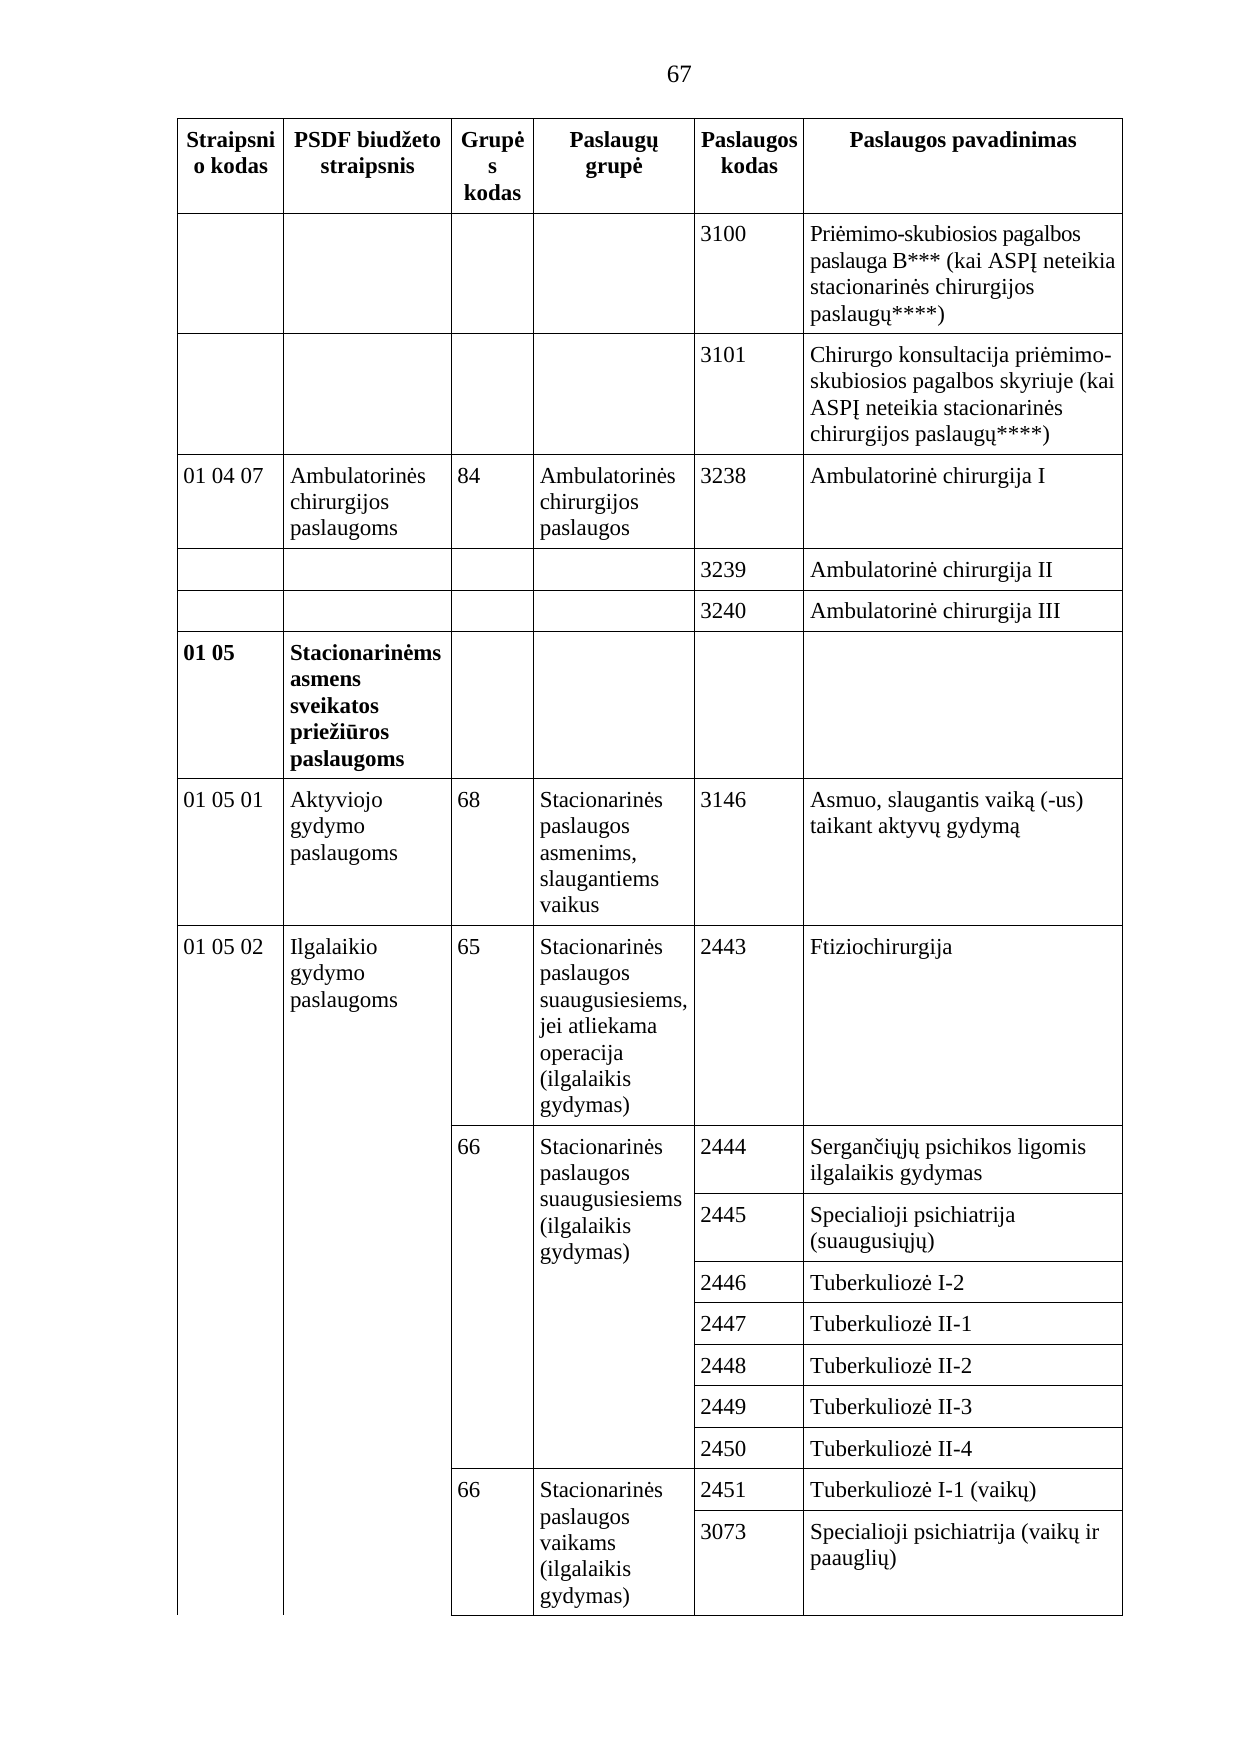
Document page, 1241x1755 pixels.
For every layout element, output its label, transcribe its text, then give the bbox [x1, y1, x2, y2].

table_cell [452, 1385, 533, 1427]
table_header Paslaugos kodas [695, 119, 803, 212]
table_cell Ambulatorinė chirurgija III [804, 591, 1122, 631]
table_cell [452, 549, 533, 589]
table_cell [178, 591, 283, 631]
table_cell [178, 1427, 283, 1468]
table_cell Tuberkuliozė II-4 [804, 1428, 1122, 1468]
table_header PSDF biudžeto straipsnis [284, 119, 451, 212]
table_cell [452, 214, 533, 333]
table_cell Stacionarinėms asmens sveikatos priežiūros paslaugoms [284, 632, 451, 778]
table_cell [178, 214, 283, 333]
table_cell [534, 549, 694, 589]
table_cell Asmuo, slaugantis vaiką (-us) taikant aktyvų gydymą [804, 779, 1122, 925]
table_cell 3239 [695, 549, 803, 589]
table_cell 2449 [695, 1386, 803, 1427]
table_cell Tuberkuliozė I-1 (vaikų) [804, 1469, 1122, 1510]
table_cell [178, 1261, 283, 1302]
table_header Straipsnio kodas [178, 119, 283, 212]
table_header Grupės kodas [452, 119, 533, 212]
table_cell 65 [452, 926, 533, 1125]
table_cell Chirurgo konsultacija priėmimo-skubiosios pagalbos skyriuje (kai ASPĮ neteikia stacionarinės chirurgijos paslaugų****) [804, 334, 1122, 454]
table_cell 01 05 02 [178, 926, 283, 1125]
table_cell 2444 [695, 1126, 803, 1193]
table_cell [284, 334, 451, 454]
table_cell [284, 1427, 451, 1468]
table_cell [534, 1385, 694, 1427]
table_cell [534, 334, 694, 454]
table_cell 68 [452, 779, 533, 925]
table_cell Stacionarinės paslaugos vaikams (ilgalaikis gydymas) [534, 1469, 694, 1615]
table_cell Stacionarinės paslaugos suaugusiesiems, jei atliekama operacija (ilgalaikis gydymas) [534, 926, 694, 1125]
table_cell [534, 214, 694, 333]
table_cell [804, 632, 1122, 778]
table_cell [178, 1302, 283, 1344]
table_cell [284, 1261, 451, 1302]
table_cell [284, 1193, 451, 1261]
table_cell [534, 1427, 694, 1468]
table_cell [452, 1302, 533, 1344]
table_cell 3100 [695, 214, 803, 333]
table_cell [534, 632, 694, 778]
table_cell 2447 [695, 1303, 803, 1344]
table_cell [178, 1468, 283, 1510]
table_cell Ambulatorinė chirurgija I [804, 455, 1122, 548]
table_cell Specialioji psichiatrija (vaikų ir paauglių) [804, 1511, 1122, 1615]
table_cell [178, 549, 283, 589]
table_cell [452, 1193, 533, 1261]
table_cell 3240 [695, 591, 803, 631]
table_cell [452, 1510, 533, 1615]
table_cell Ambulatorinės chirurgijos paslaugos [534, 455, 694, 548]
table_cell Tuberkuliozė II-3 [804, 1386, 1122, 1427]
table_cell [284, 549, 451, 589]
table_cell [178, 1510, 283, 1615]
table_cell 3146 [695, 779, 803, 925]
table_cell [284, 1385, 451, 1427]
table_cell 3101 [695, 334, 803, 454]
table_cell Specialioji psichiatrija (suaugusiųjų) [804, 1194, 1122, 1261]
table_cell [452, 591, 533, 631]
table_cell 2446 [695, 1262, 803, 1302]
table_cell [534, 1344, 694, 1385]
table_cell [284, 1344, 451, 1385]
table_cell [284, 1302, 451, 1344]
table_cell 01 05 01 [178, 779, 283, 925]
table_cell [452, 1427, 533, 1468]
table_cell Ambulatorinės chirurgijos paslaugoms [284, 455, 451, 548]
table_cell Stacionarinės paslaugos suaugusiesiems (ilgalaikis gydymas) [534, 1126, 694, 1344]
table_cell 3238 [695, 455, 803, 548]
table_cell [534, 591, 694, 631]
table_cell [178, 1344, 283, 1385]
table_cell Sergančiųjų psichikos ligomis ilgalaikis gydymas [804, 1126, 1122, 1193]
table_cell [178, 1385, 283, 1427]
table_cell [284, 1468, 451, 1510]
table_cell Tuberkuliozė II-1 [804, 1303, 1122, 1344]
table_cell Ambulatorinė chirurgija II [804, 549, 1122, 589]
table_cell [284, 1125, 451, 1193]
table_cell [178, 1125, 283, 1193]
table_cell [284, 214, 451, 333]
table_cell 2448 [695, 1345, 803, 1385]
table_cell [452, 1261, 533, 1302]
table_cell [452, 334, 533, 454]
table_cell 01 04 07 [178, 455, 283, 548]
table_cell 66 [452, 1469, 533, 1510]
table_cell [695, 632, 803, 778]
table_cell 2451 [695, 1469, 803, 1510]
table_cell Stacionarinės paslaugos asmenims, slaugantiems vaikus [534, 779, 694, 925]
table_cell [178, 334, 283, 454]
table_cell 2450 [695, 1428, 803, 1468]
table_cell 2445 [695, 1194, 803, 1261]
table_cell Ilgalaikio gydymo paslaugoms [284, 926, 451, 1125]
table_cell [452, 1344, 533, 1385]
table_header Paslaugos pavadinimas [804, 119, 1122, 212]
table_cell [452, 632, 533, 778]
table_cell Tuberkuliozė I-2 [804, 1262, 1122, 1302]
table_cell [178, 1193, 283, 1261]
table_cell 3073 [695, 1511, 803, 1615]
table_cell Ftiziochirurgija [804, 926, 1122, 1125]
table_cell 84 [452, 455, 533, 548]
table_header Paslaugų grupė [534, 119, 694, 212]
table_cell 66 [452, 1126, 533, 1193]
table_cell 2443 [695, 926, 803, 1125]
table_cell [284, 591, 451, 631]
table_cell Tuberkuliozė II-2 [804, 1345, 1122, 1385]
table_cell Priėmimo-skubiosios pagalbos paslauga B*** (kai ASPĮ neteikia stacionarinės chirurgijos paslaugų****) [804, 214, 1122, 333]
table_cell [284, 1510, 451, 1615]
table_cell Aktyviojo gydymo paslaugoms [284, 779, 451, 925]
table_cell 01 05 [178, 632, 283, 778]
